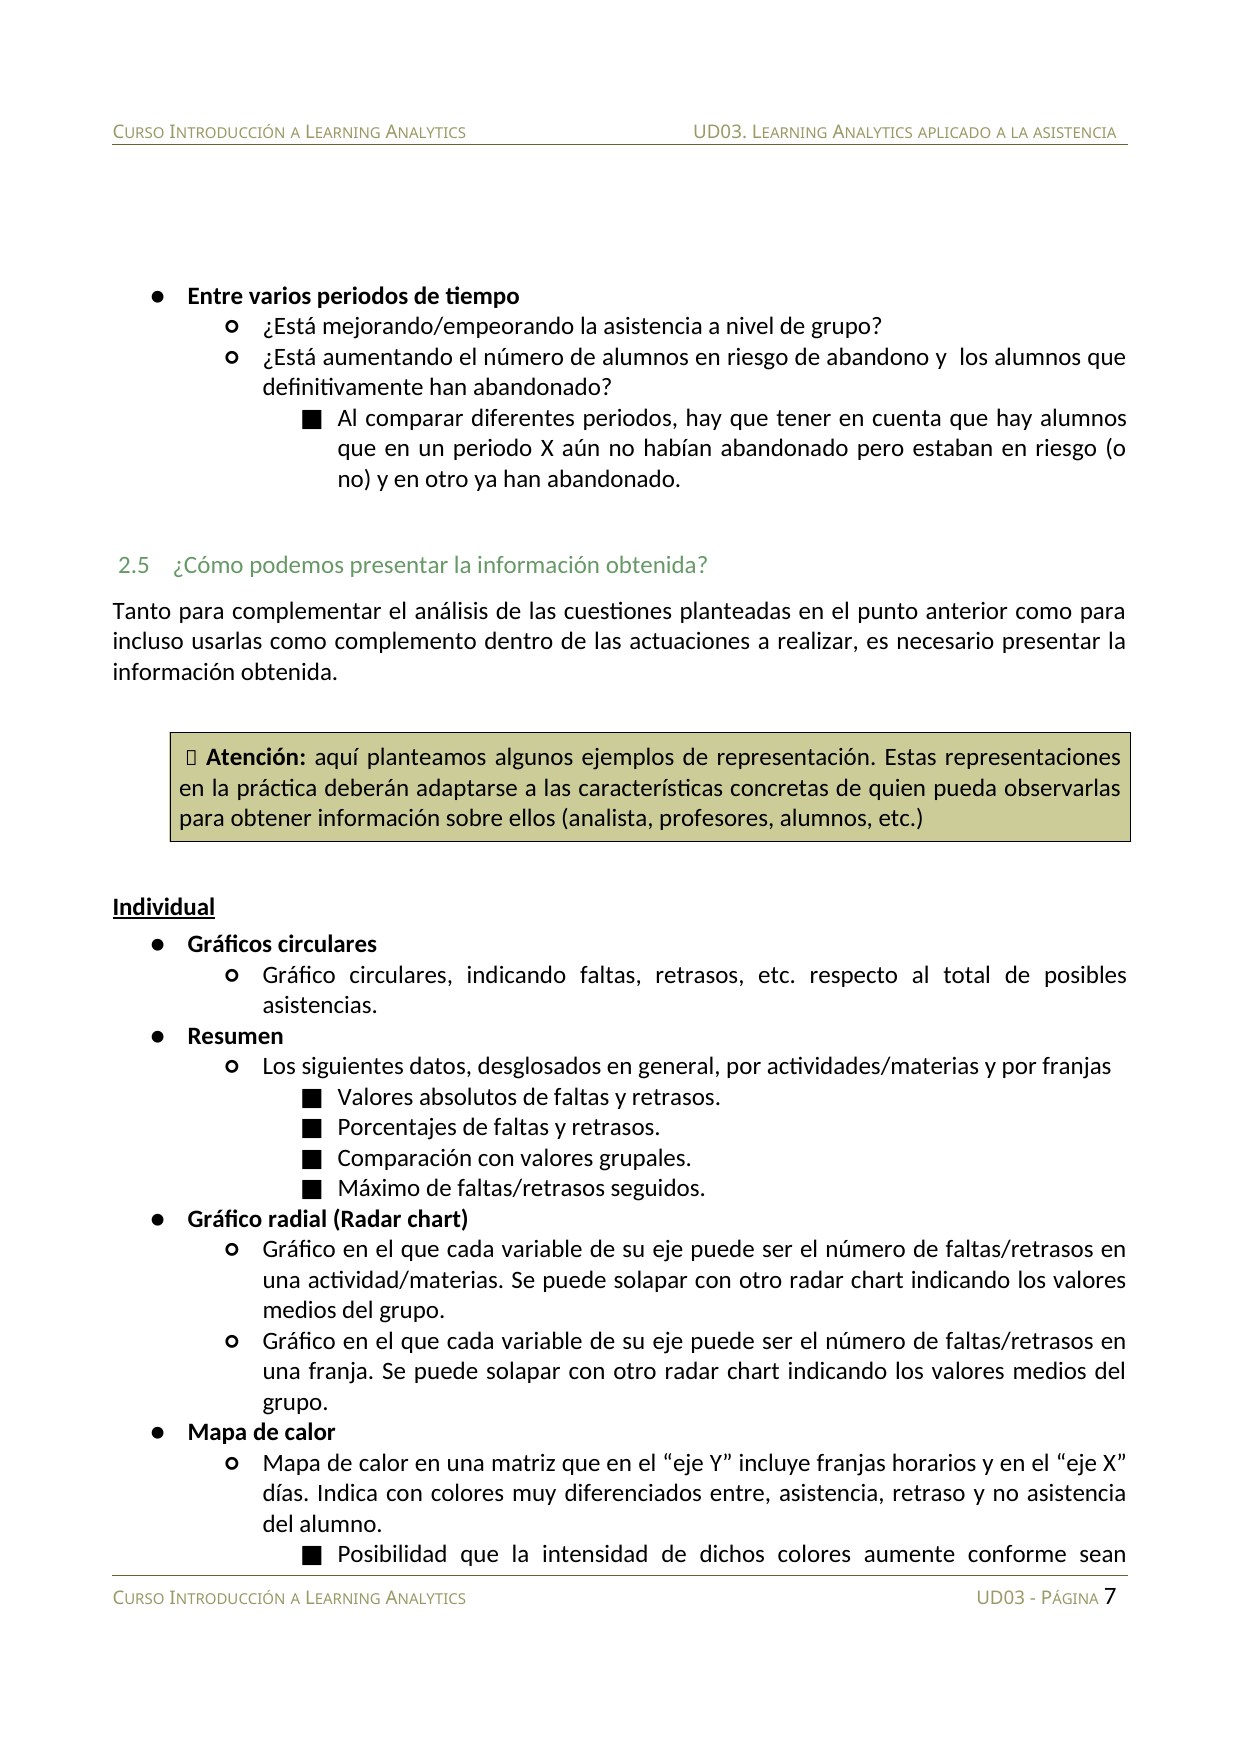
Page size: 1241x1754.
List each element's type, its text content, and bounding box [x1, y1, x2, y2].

text ❕ Atención: aquí planteamos algunos ejemplos de representación. Estas representaciones en la práctica deberán adaptarse a las características concretas de quien pueda observarlas para obtener información sobre ellos (analista, profesores, alumnos, etc.) [171, 733, 1130, 841]
list Gráfico en el que cada variable de su eje puede ser el número de faltas/retrasos en una franja. Se puede solapar con otro radar chart indicando los valores medios del grupo. [225, 1325, 1128, 1417]
list Entre varios periodos de tiempo [150, 280, 1128, 311]
text Tanto para complementar el análisis de las cuestiones planteadas en el punto anterior como para incluso usarlas como complemento dentro de las actuaciones a realizar, es necesario presentar la información obtenida. [112, 595, 1128, 686]
list Gráfico radial (Radar chart) [150, 1203, 1128, 1233]
list Al comparar diferentes periodos, hay que tener en cuenta que hay alumnos que en un periodo X aún no habían abandonado pero estaban en riesgo (o no) y en otro ya han abandonado. [300, 402, 1128, 494]
subtitle ¿Cómo podemos presentar la información obtenida? [112, 549, 1128, 580]
list Gráfico circulares, indicando faltas, retrasos, etc. respecto al total de posibles asistencias. [225, 959, 1128, 1020]
list Resumen [150, 1020, 1128, 1050]
list Gráfico en el que cada variable de su eje puede ser el número de faltas/retrasos en una actividad/materias. Se puede solapar con otro radar chart indicando los valores medios del grupo. [225, 1233, 1128, 1325]
list Los siguientes datos, desglosados en general, por actividades/materias y por franjas [225, 1050, 1128, 1081]
list ¿Está aumentando el número de alumnos en riesgo de abandono y los alumnos que definitivamente han abandonado? [225, 341, 1128, 402]
list Máximo de faltas/retrasos seguidos. [300, 1172, 1128, 1203]
list Posibilidad que la intensidad de dichos colores aumente conforme sean [300, 1539, 1128, 1569]
list Porcentajes de faltas y retrasos. [300, 1111, 1128, 1142]
list Valores absolutos de faltas y retrasos. [300, 1081, 1128, 1111]
list ¿Está mejorando/empeorando la asistencia a nivel de grupo? [225, 311, 1128, 341]
list Gráficos circulares [150, 928, 1128, 959]
list Mapa de calor [150, 1417, 1128, 1447]
text Individual [112, 891, 1128, 922]
list Comparación con valores grupales. [300, 1142, 1128, 1172]
list Mapa de calor en una matriz que en el “eje Y” incluye franjas horarios y en el “eje X” días. Indica con colores muy diferenciados entre, asistencia, retraso y no asistencia del alumno. [225, 1447, 1128, 1539]
